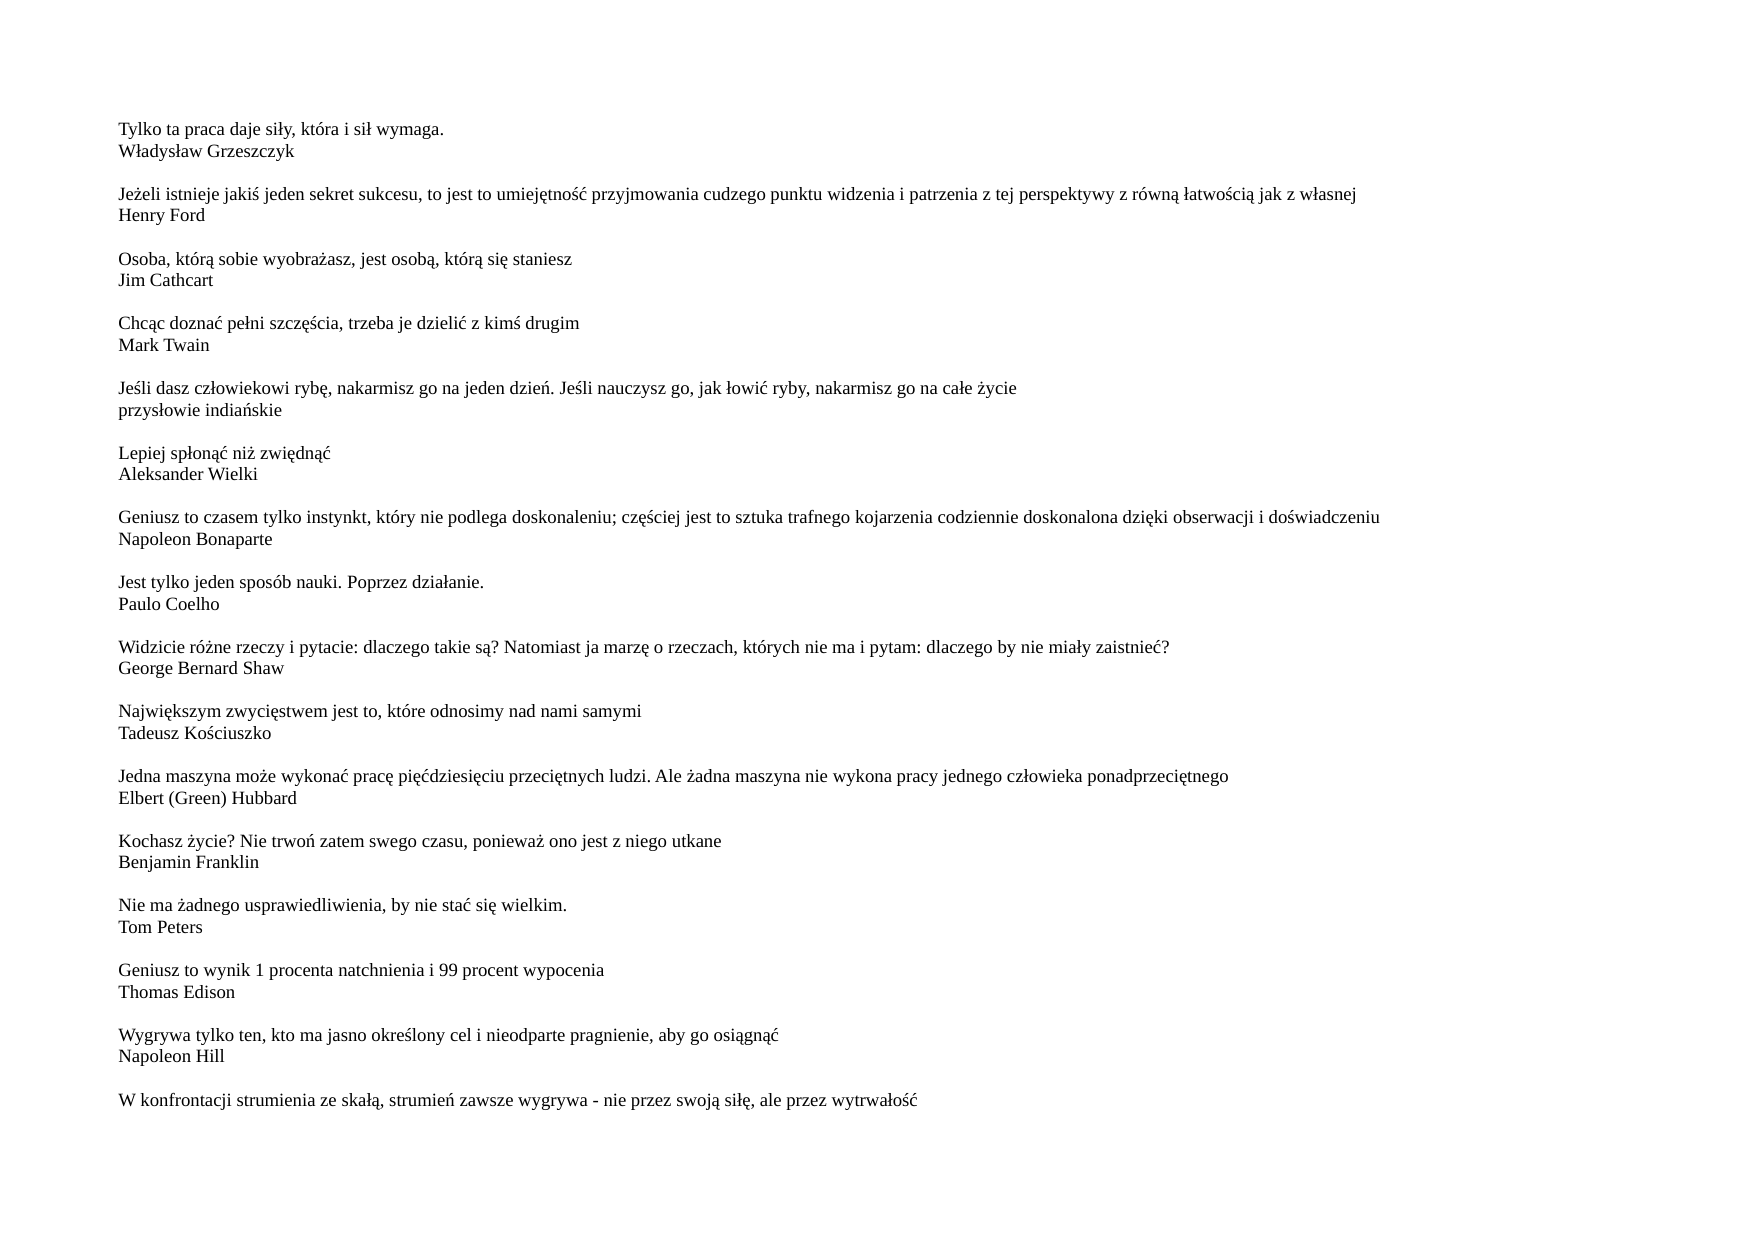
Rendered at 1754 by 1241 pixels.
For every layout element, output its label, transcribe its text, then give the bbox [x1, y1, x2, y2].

text George Bernard Shaw [118, 657, 1636, 679]
text Nie ma żadnego usprawiedliwienia, by nie stać się wielkim. [118, 894, 1636, 916]
text Geniusz to czasem tylko instynkt, który nie podlega doskonaleniu; częściej jest to sztuka trafnego kojarzenia codziennie doskonalona dzięki obserwacji i doświadczeniu [118, 506, 1636, 528]
text Paulo Coelho [118, 592, 1636, 614]
text Osoba, którą sobie wyobrażasz, jest osobą, którą się staniesz [118, 247, 1636, 269]
text Tadeusz Kościuszko [118, 722, 1636, 743]
text Największym zwycięstwem jest to, które odnosimy nad nami samymi [118, 700, 1636, 722]
text Tylko ta praca daje siły, która i sił wymaga. [118, 118, 1636, 140]
text Lepiej spłonąć niż zwiędnąć [118, 442, 1636, 463]
text Kochasz życie? Nie trwoń zatem swego czasu, ponieważ ono jest z niego utkane [118, 830, 1636, 851]
text Henry Ford [118, 204, 1636, 226]
text Chcąc doznać pełni szczęścia, trzeba je dzielić z kimś drugim [118, 312, 1636, 334]
text Jedna maszyna może wykonać pracę pięćdziesięciu przeciętnych ludzi. Ale żadna maszyna nie wykona pracy jednego człowieka ponadprzeciętnego [118, 765, 1636, 787]
text Napoleon Bonaparte [118, 528, 1636, 549]
text Wygrywa tylko ten, kto ma jasno określony cel i nieodparte pragnienie, aby go osiągnąć [118, 1024, 1636, 1045]
text Tom Peters [118, 916, 1636, 937]
text przysłowie indiańskie [118, 398, 1636, 420]
text Geniusz to wynik 1 procenta natchnienia i 99 procent wypocenia [118, 959, 1636, 981]
text Jim Cathcart [118, 269, 1636, 291]
text Widzicie różne rzeczy i pytacie: dlaczego takie są? Natomiast ja marzę o rzeczach, których nie ma i pytam: dlaczego by nie miały zaistnieć? [118, 636, 1636, 657]
text Benjamin Franklin [118, 851, 1636, 873]
text Jeżeli istnieje jakiś jeden sekret sukcesu, to jest to umiejętność przyjmowania cudzego punktu widzenia i patrzenia z tej perspektywy z równą łatwością jak z własnej [118, 183, 1636, 204]
text Aleksander Wielki [118, 463, 1636, 485]
text Jest tylko jeden sposób nauki. Poprzez działanie. [118, 571, 1636, 592]
text Mark Twain [118, 334, 1636, 355]
text Jeśli dasz człowiekowi rybę, nakarmisz go na jeden dzień. Jeśli nauczysz go, jak łowić ryby, nakarmisz go na całe życie [118, 377, 1636, 398]
text Napoleon Hill [118, 1045, 1636, 1067]
text Thomas Edison [118, 981, 1636, 1002]
text W konfrontacji strumienia ze skałą, strumień zawsze wygrywa - nie przez swoją siłę, ale przez wytrwałość [118, 1088, 1636, 1110]
text Elbert (Green) Hubbard [118, 787, 1636, 808]
text Władysław Grzeszczyk [118, 140, 1636, 161]
